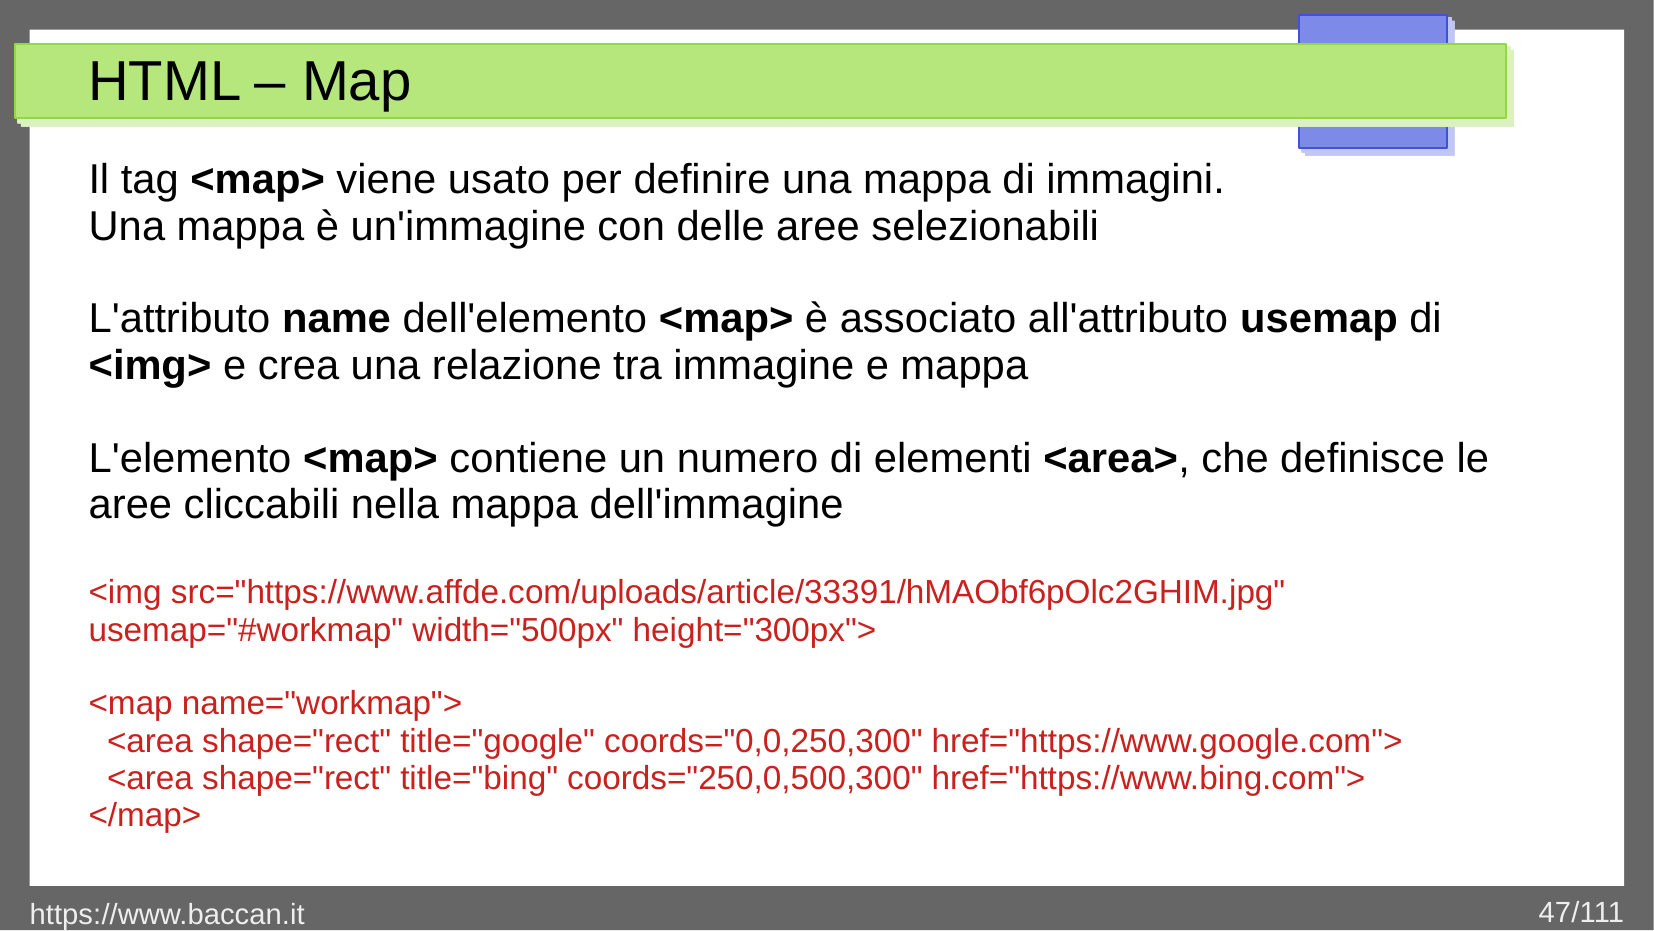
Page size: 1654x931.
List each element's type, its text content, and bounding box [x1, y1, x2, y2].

title HTML – Map [88, 44, 1506, 119]
text_box Il tag <map> viene usato per definire una mappa di immagini. Una mappa è un'immagine con delle aree selezionabili L'attributo name dell'elemento <map> è associato all'attributo usemap di <img> e crea una relazione tra immagine e mappa L'elemento <map> contiene un numero di elementi <area>, che definisce le aree cliccabili nella mappa dell'immagine <img src="https://www.affde.com/uploads/article/33391/hMAObf6pOlc2GHIM.jpg" usemap="#workmap" width="500px" height="300px"> <map name="workmap"> <area shape="rect" title="google" coords="0,0,250,300" href="https://www.google.com"> <area shape="rect" title="bing" coords="250,0,500,300" href="https://www.bing.com"> </map> [88, 155, 1565, 834]
